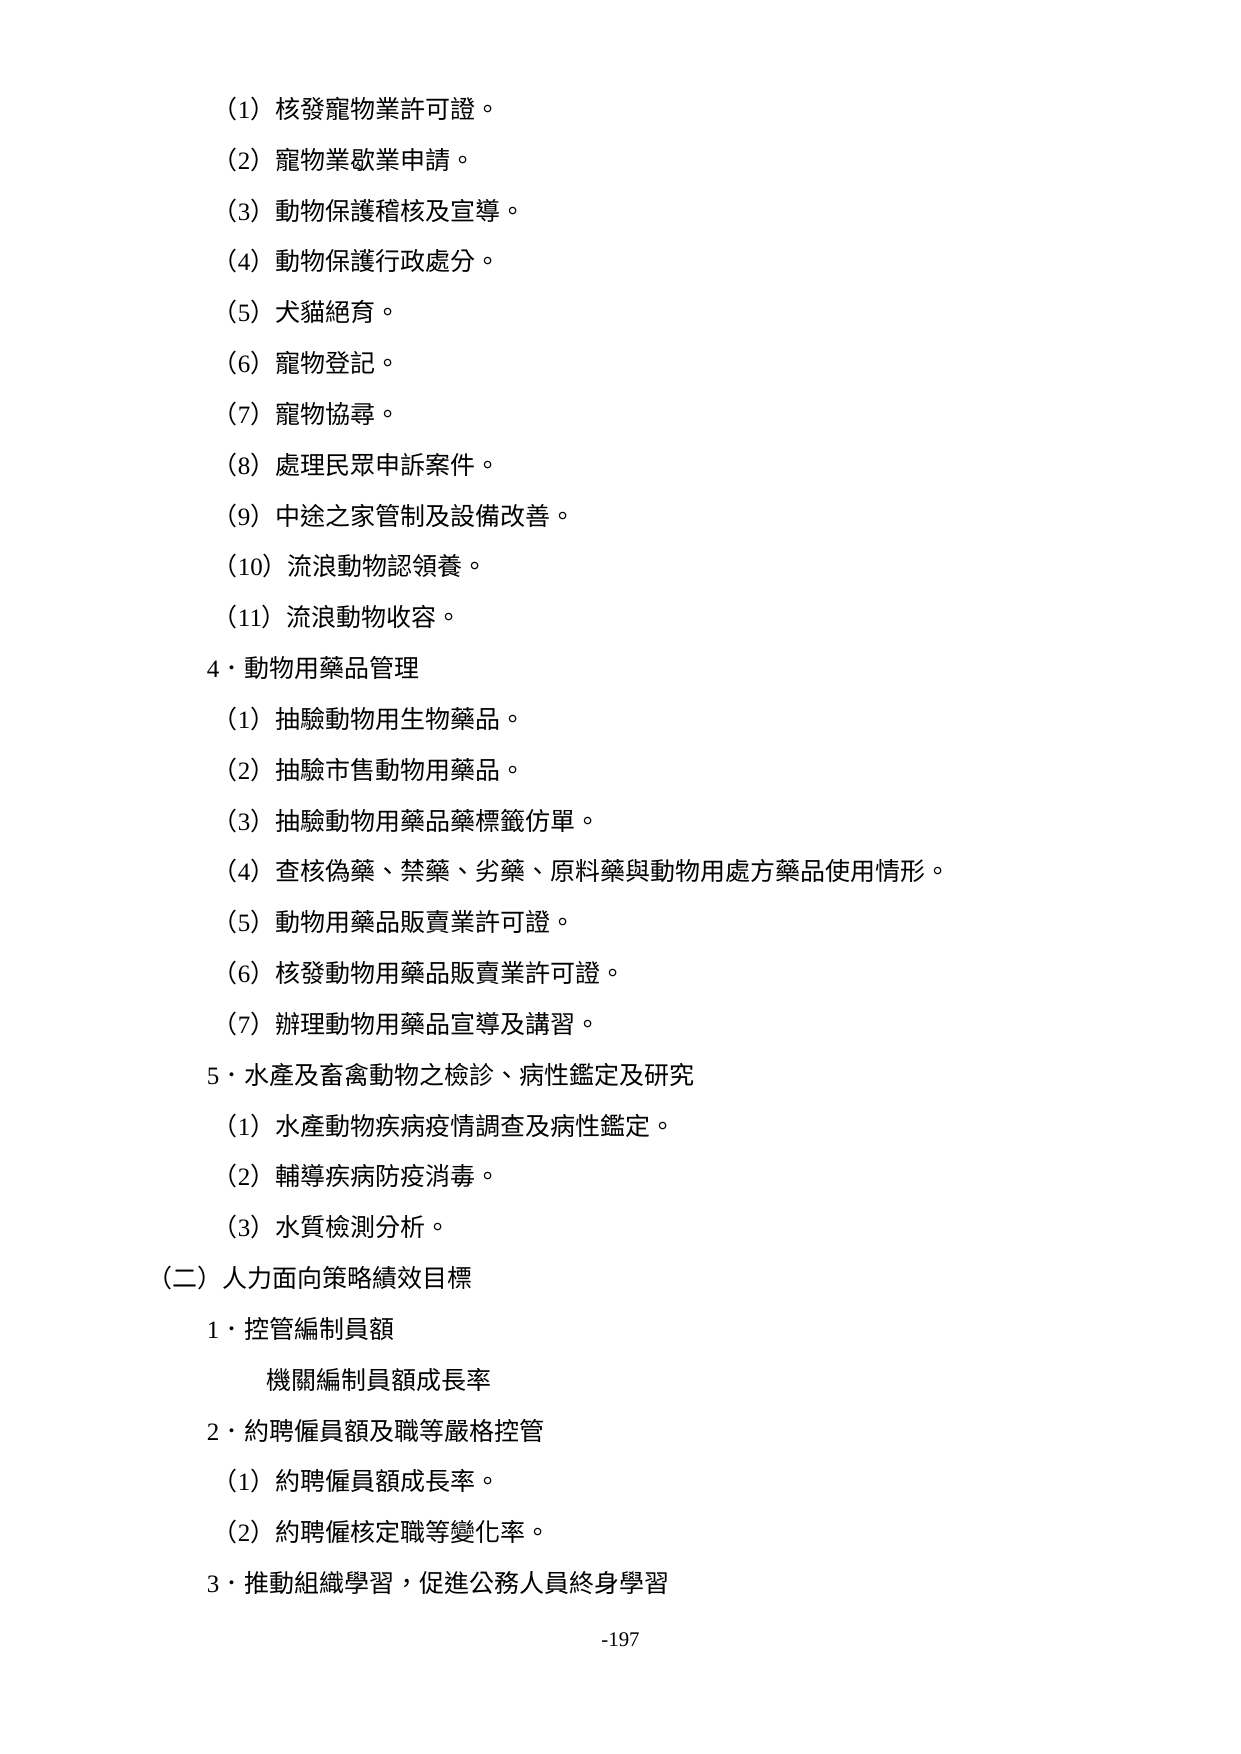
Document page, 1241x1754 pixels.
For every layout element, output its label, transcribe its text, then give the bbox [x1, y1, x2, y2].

list 核發寵物業許可證。 [213, 89, 1152, 126]
list 抽驗動物用生物藥品。 [213, 699, 1152, 736]
list 約聘僱員額成長率。 [213, 1462, 1152, 1498]
list 犬貓絕育。 [213, 293, 1152, 329]
list 中途之家管制及設備改善。 [213, 496, 1152, 532]
list 核發動物用藥品販賣業許可證。 [213, 953, 1152, 990]
list 辦理動物用藥品宣導及講習。 [213, 1004, 1152, 1041]
list 流浪動物認領養。 [213, 547, 1152, 583]
list 寵物業歇業申請。 [213, 140, 1152, 176]
list 抽驗市售動物用藥品。 [213, 750, 1152, 786]
list 輔導疾病防疫消毒。 [213, 1157, 1152, 1193]
list 流浪動物收容。 [213, 598, 1152, 634]
list 控管編制員額 [207, 1309, 1152, 1346]
list 處理民眾申訴案件。 [213, 445, 1152, 481]
list 水產及畜禽動物之檢診、病性鑑定及研究 [207, 1055, 1152, 1091]
list 動物保護稽核及宣導。 [213, 191, 1152, 227]
list 水質檢測分析。 [213, 1208, 1152, 1244]
text （二）人力面向策略績效目標 [148, 1258, 1152, 1295]
list 查核偽藥、禁藥、劣藥、原料藥與動物用處方藥品使用情形。 [213, 852, 1152, 888]
list 水產動物疾病疫情調查及病性鑑定。 [213, 1106, 1152, 1142]
list 寵物登記。 [213, 343, 1152, 380]
list 約聘僱員額及職等嚴格控管 [207, 1411, 1152, 1447]
list 動物用藥品管理 [207, 648, 1152, 685]
list 推動組織學習，促進公務人員終身學習 [207, 1563, 1152, 1600]
list 約聘僱核定職等變化率。 [213, 1513, 1152, 1549]
list 動物用藥品販賣業許可證。 [213, 903, 1152, 939]
list 動物保護行政處分。 [213, 242, 1152, 278]
list 寵物協尋。 [213, 394, 1152, 431]
text 機關編制員額成長率 [266, 1360, 1152, 1396]
list 抽驗動物用藥品藥標籤仿單。 [213, 801, 1152, 837]
